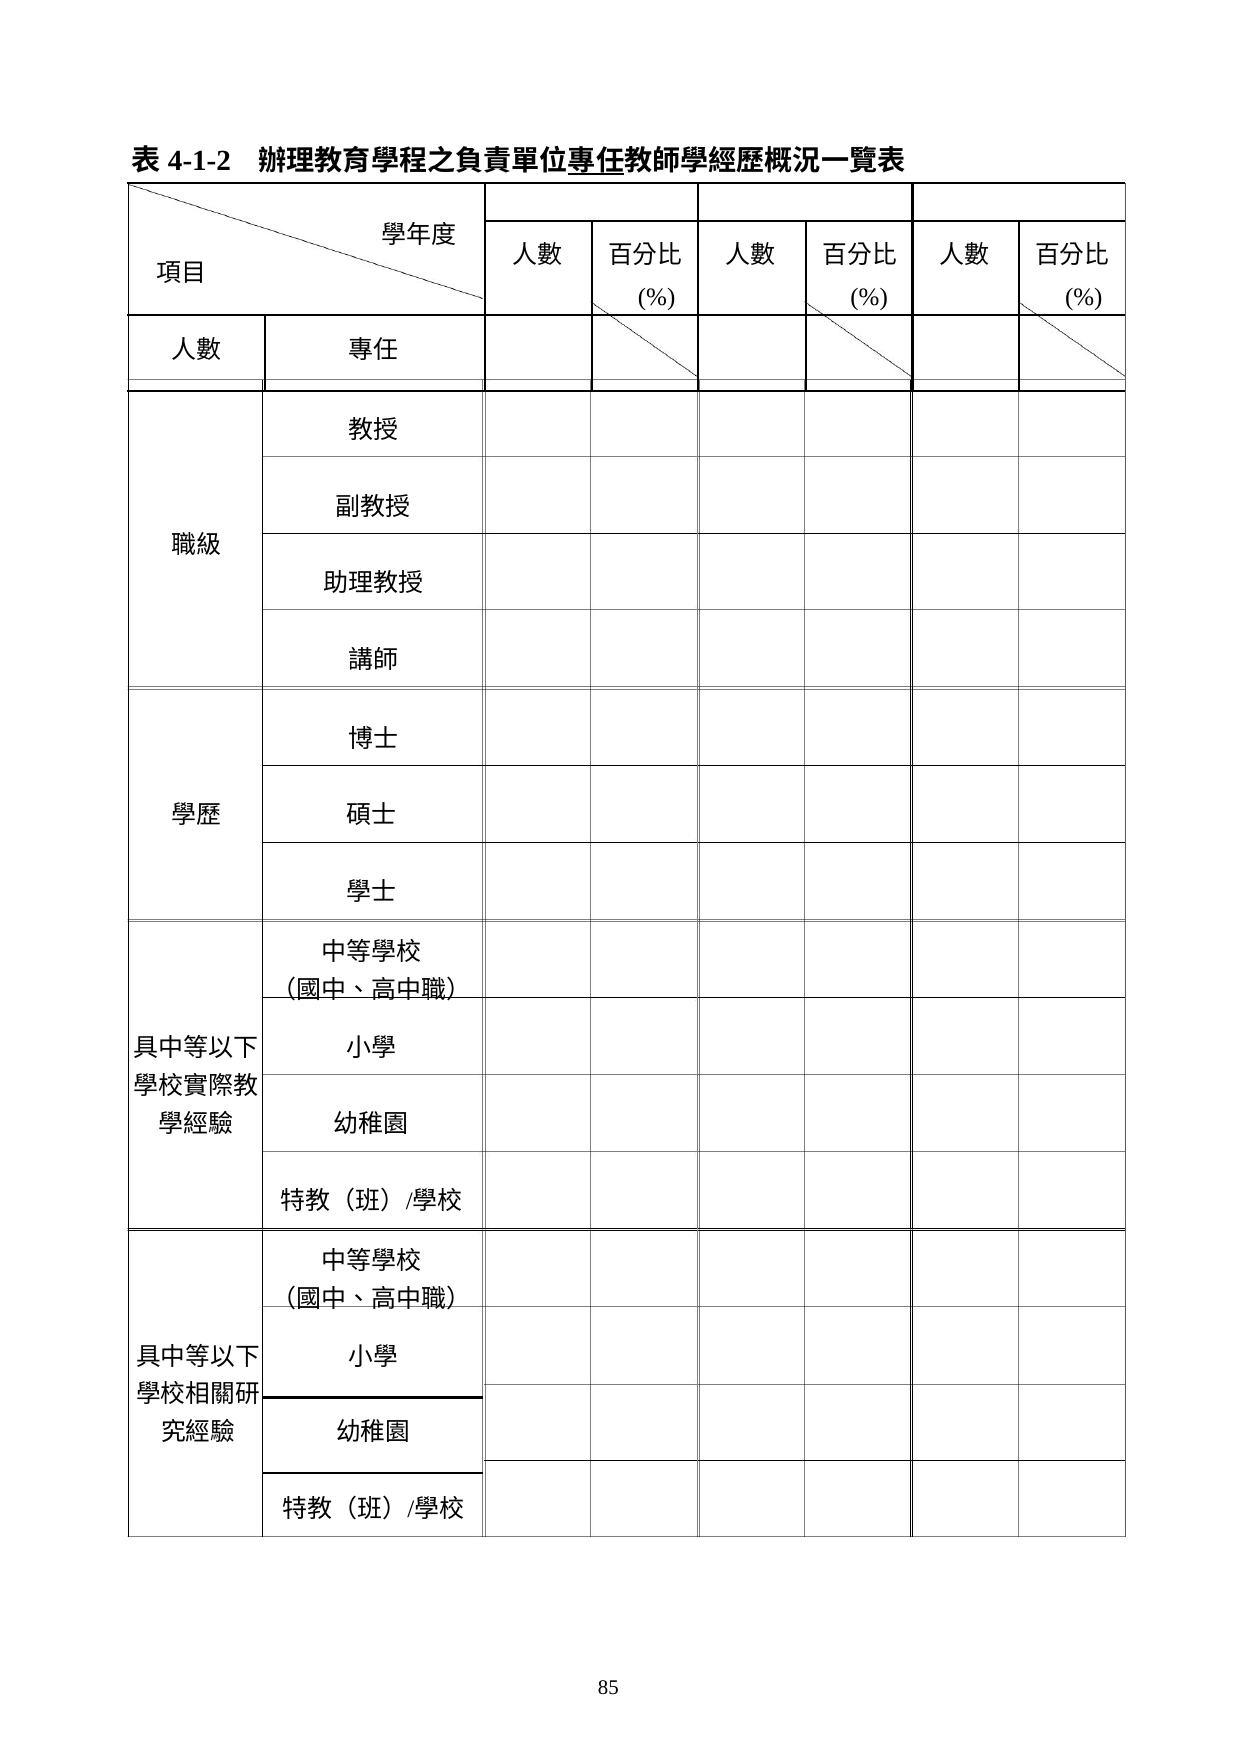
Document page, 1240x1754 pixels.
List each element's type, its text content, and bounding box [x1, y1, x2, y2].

text 85 [127, 1675, 1089, 1699]
text 表 4-1-2 辦理教育學程之負責單位專任教師學經歷概況一覽表 [131, 138, 1124, 179]
